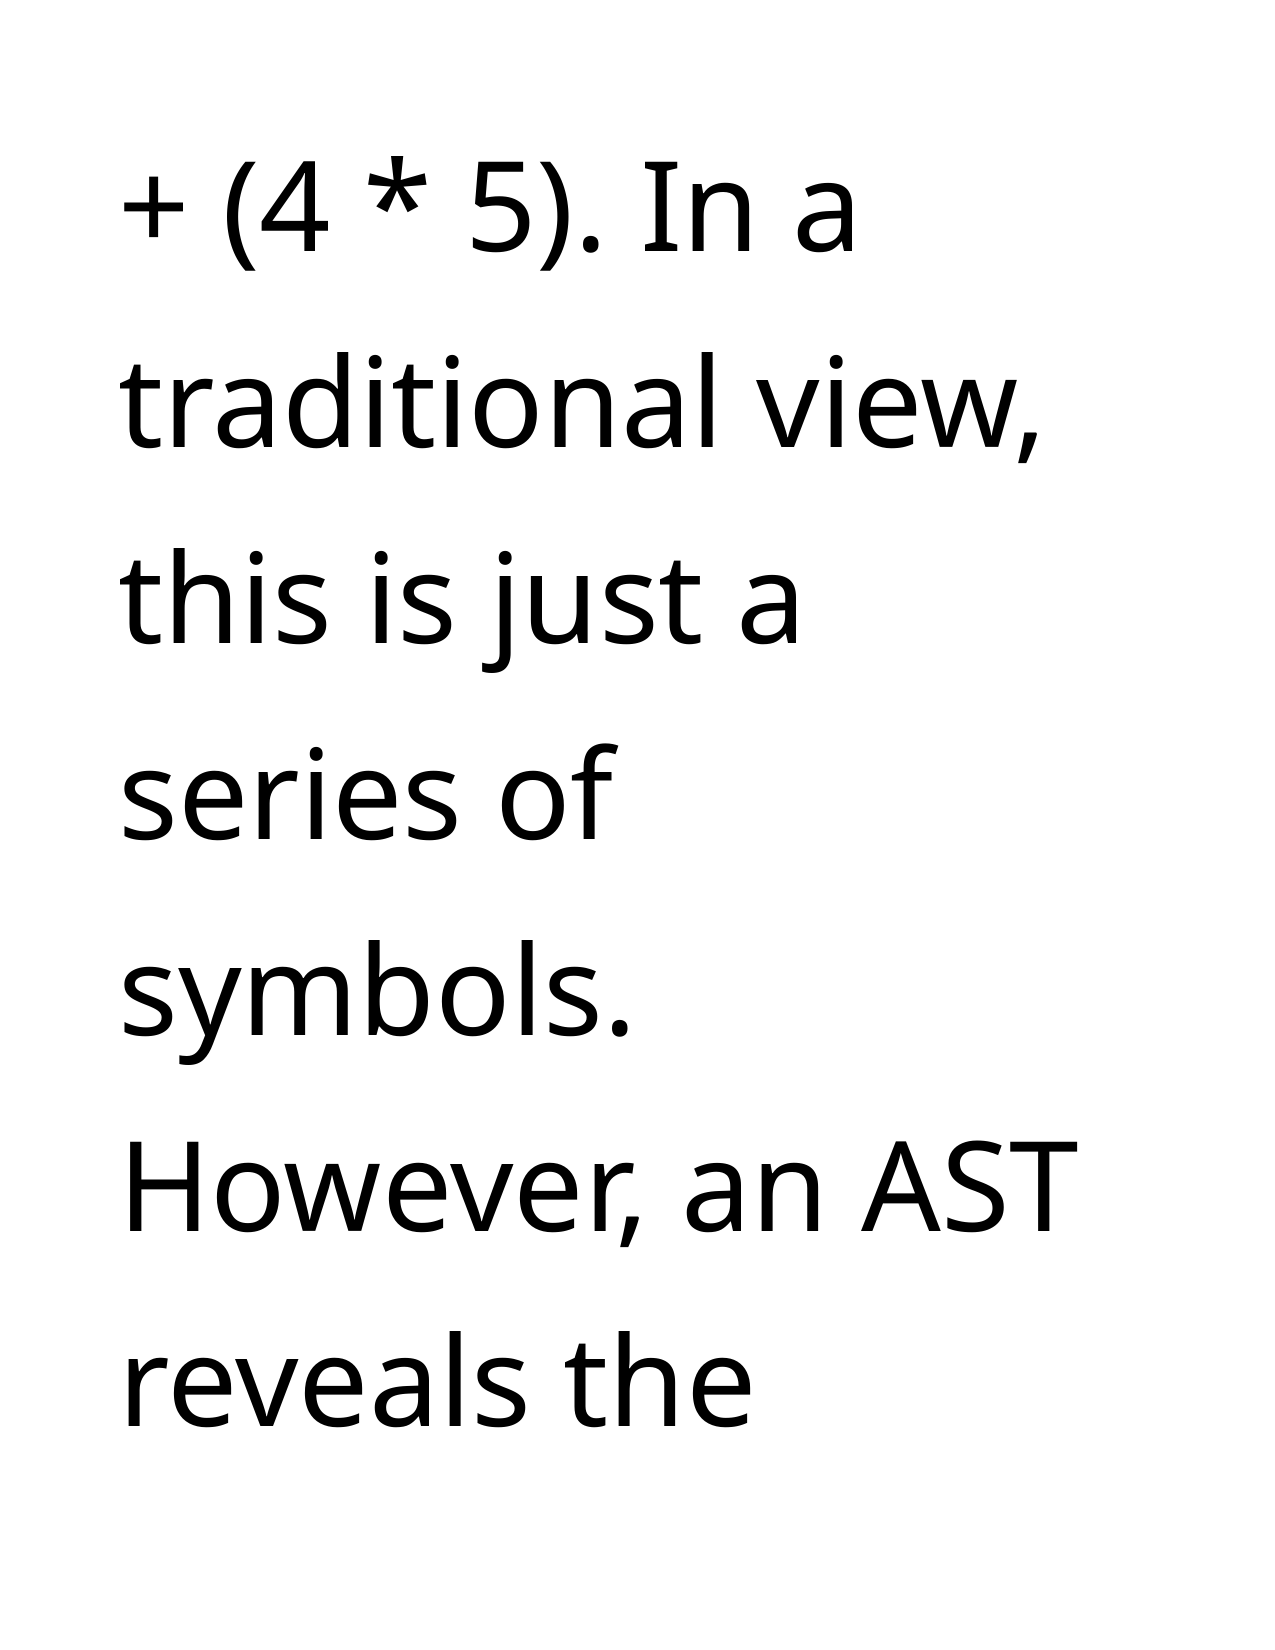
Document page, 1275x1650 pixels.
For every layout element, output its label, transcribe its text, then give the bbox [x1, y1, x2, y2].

text + (4 * 5). In a traditional view, this is just a series of symbols. However, an AST reveals the [118, 118, 1157, 1463]
